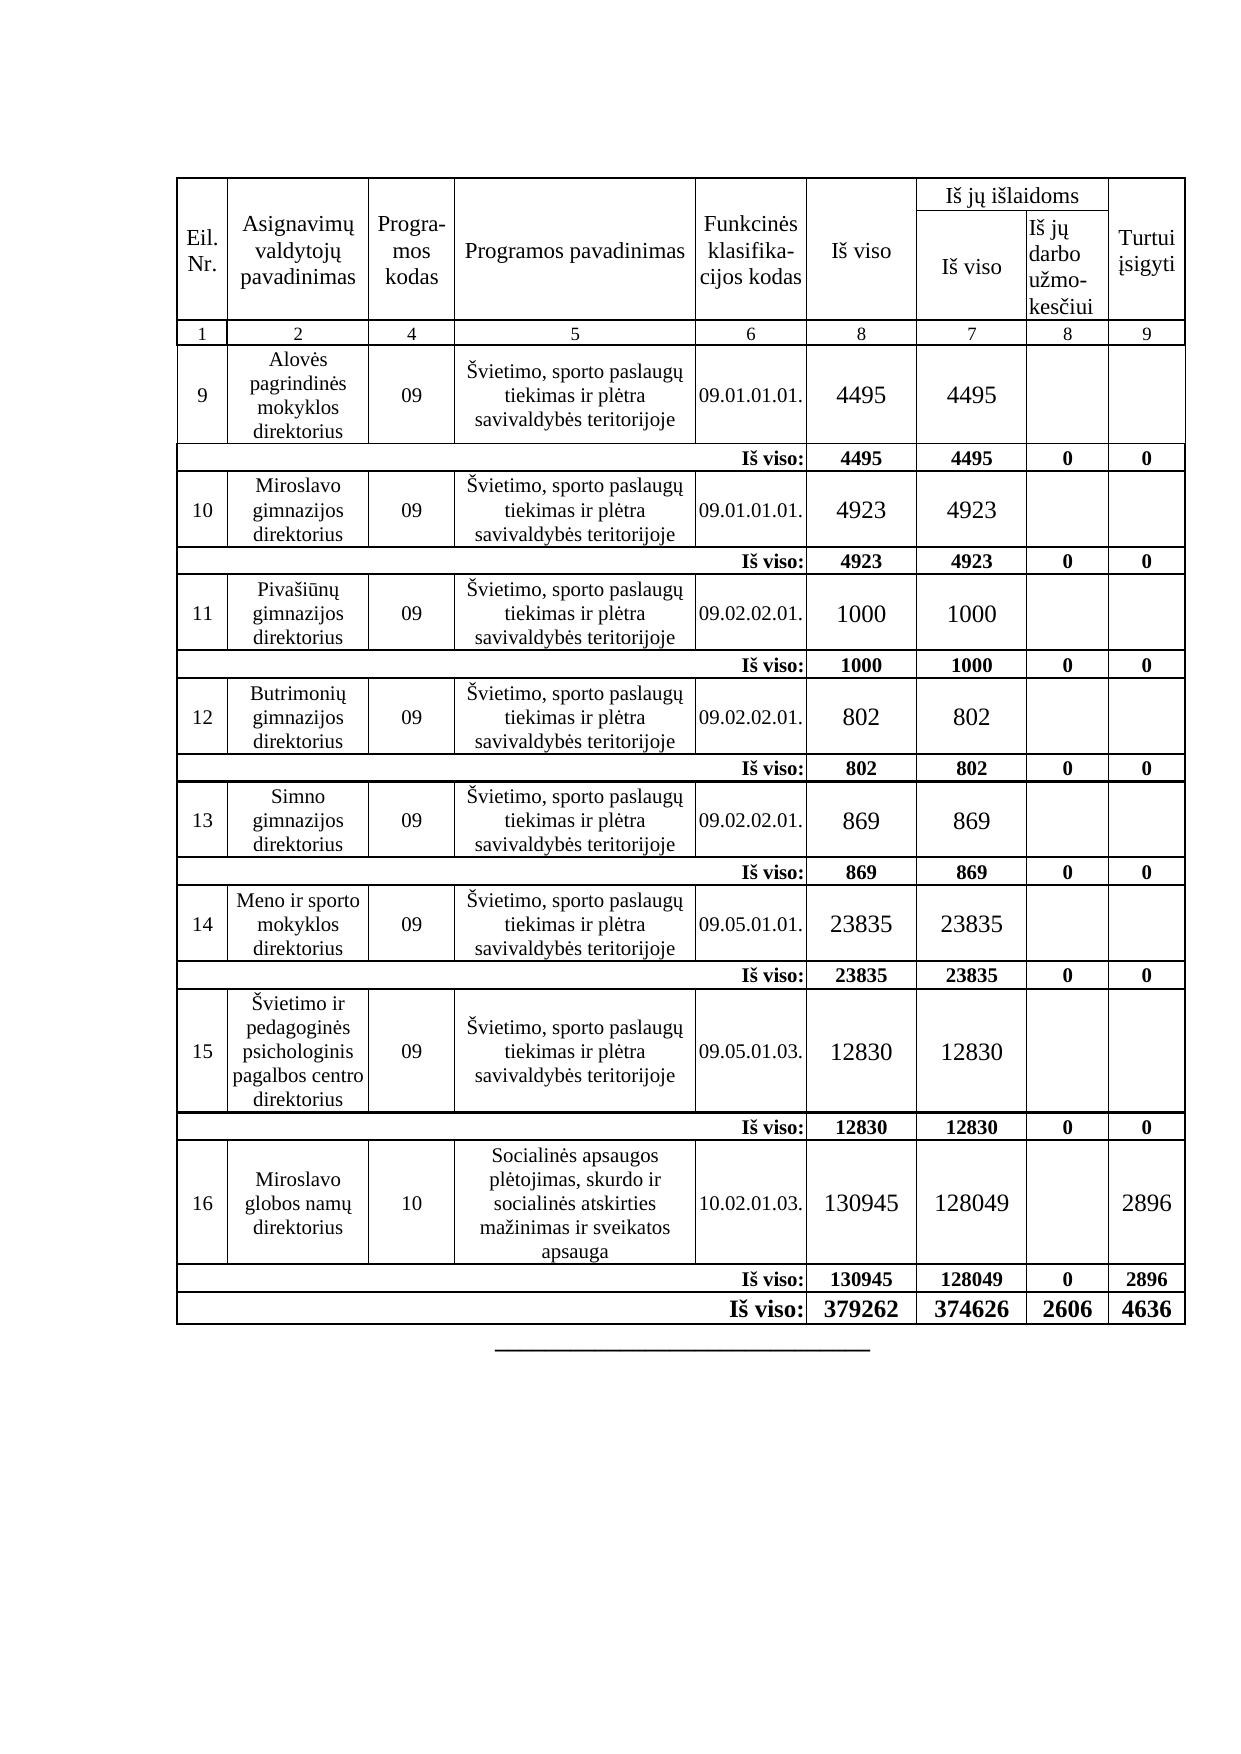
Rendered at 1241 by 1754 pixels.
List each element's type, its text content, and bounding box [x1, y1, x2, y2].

table_cell 1000 [807, 575, 916, 649]
table_cell 23835 [807, 886, 916, 960]
table_cell Iš viso: [178, 1265, 806, 1291]
table_cell 09.05.01.03. [696, 990, 806, 1111]
table_cell 11 [178, 575, 227, 649]
table_cell [1027, 575, 1108, 649]
table_cell 4495 [917, 346, 1026, 443]
table_cell 1000 [917, 575, 1026, 649]
table_cell 09.01.01.01. [696, 472, 806, 546]
table_cell 0 [1027, 548, 1108, 573]
table_cell [1027, 990, 1108, 1111]
table_cell Iš viso: [178, 858, 806, 884]
table_cell 4495 [807, 444, 916, 470]
table_cell 9 [1109, 321, 1184, 344]
table_cell [1027, 886, 1108, 960]
table_cell 374626 [917, 1293, 1026, 1323]
table_cell 0 [1109, 858, 1184, 884]
table_cell [1109, 346, 1185, 443]
table_cell 9 [178, 346, 227, 443]
table_cell 09 [369, 679, 454, 753]
table_header Programos pavadinimas [455, 179, 695, 319]
table_cell 130945 [807, 1141, 916, 1263]
table_cell Švietimo, sporto paslaugų tiekimas ir plėtra savivaldybės teritorijoje [455, 990, 695, 1111]
table_cell 0 [1027, 444, 1108, 470]
table_cell 0 [1109, 755, 1184, 780]
table_cell 7 [917, 321, 1026, 344]
table_cell 0 [1109, 1114, 1184, 1139]
table_cell 4495 [917, 444, 1026, 470]
table_header Asignavimų valdytojų pavadinimas [228, 179, 368, 319]
table_cell 802 [917, 755, 1026, 780]
table_cell Iš viso: [178, 444, 806, 470]
table_cell 0 [1027, 1114, 1108, 1139]
table_cell 0 [1109, 444, 1184, 470]
table_cell Švietimo, sporto paslaugų tiekimas ir plėtra savivaldybės teritorijoje [455, 679, 695, 753]
table_cell 15 [178, 990, 227, 1111]
table_cell 09.05.01.01. [696, 886, 806, 960]
table_cell [1027, 472, 1108, 546]
table_cell Simno gimnazijos direktorius [228, 783, 368, 856]
table_cell 09 [369, 575, 454, 649]
table_cell 09 [369, 990, 454, 1111]
table_cell 2896 [1109, 1265, 1184, 1291]
table_cell Butrimonių gimnazijos direktorius [228, 679, 368, 753]
table_cell 1000 [807, 651, 916, 677]
table_cell 4 [369, 321, 454, 344]
table_cell 5 [455, 321, 695, 344]
table_cell 09.02.02.01. [696, 783, 806, 856]
table_cell Švietimo, sporto paslaugų tiekimas ir plėtra savivaldybės teritorijoje [455, 575, 695, 649]
table_cell 6 [696, 321, 806, 344]
table_cell 09 [369, 472, 454, 546]
table_cell 10.02.01.03. [696, 1141, 806, 1263]
table_cell 802 [807, 679, 916, 753]
table_cell Iš viso: [178, 962, 806, 987]
table_cell 0 [1027, 962, 1108, 987]
table_cell Iš viso: [178, 755, 806, 780]
table_cell Švietimo, sporto paslaugų tiekimas ir plėtra savivaldybės teritorijoje [455, 783, 695, 856]
table_cell 14 [178, 886, 227, 960]
table_cell 8 [807, 321, 916, 344]
table_cell 09 [369, 886, 454, 960]
table_cell 12830 [917, 990, 1026, 1111]
table_cell Socialinės apsaugos plėtojimas, skurdo ir socialinės atskirties mažinimas ir sveikatos apsauga [455, 1141, 695, 1263]
table_header Progra-mos kodas [369, 179, 454, 319]
table_cell [1109, 990, 1184, 1111]
table_cell 0 [1109, 651, 1184, 677]
table_cell [1109, 472, 1184, 546]
table_cell 10 [369, 1141, 454, 1263]
table_cell 869 [807, 858, 916, 884]
table_cell 4923 [917, 548, 1026, 573]
table_cell 10 [178, 472, 227, 546]
table_cell 16 [178, 1141, 227, 1263]
table_cell 12 [178, 679, 227, 753]
table_cell 0 [1109, 548, 1184, 573]
table_cell 23835 [807, 962, 916, 987]
table_cell 2 [228, 321, 368, 344]
table_cell 128049 [917, 1141, 1026, 1263]
table_cell Iš viso: [178, 1293, 806, 1323]
table_header Iš jų išlaidoms [917, 179, 1108, 210]
table_cell 2896 [1109, 1141, 1184, 1263]
table_cell 869 [807, 783, 916, 856]
table_cell 12830 [807, 990, 916, 1111]
table_cell [1027, 679, 1108, 753]
table_header Turtui įsigyti [1109, 179, 1184, 319]
table_cell Iš viso: [178, 1114, 806, 1139]
table_cell 4923 [917, 472, 1026, 546]
table_cell Švietimo, sporto paslaugų tiekimas ir plėtra savivaldybės teritorijoje [455, 472, 695, 546]
table_cell Miroslavo gimnazijos direktorius [228, 472, 368, 546]
table_cell 4495 [807, 346, 916, 443]
table_cell [1109, 783, 1184, 856]
table_cell 4923 [807, 548, 916, 573]
text ______________________________ [177, 1325, 1181, 1354]
table_cell 12830 [807, 1114, 916, 1139]
table_cell 0 [1109, 962, 1184, 987]
table_cell [1109, 679, 1184, 753]
table_cell 0 [1027, 755, 1108, 780]
table_cell Švietimo, sporto paslaugų tiekimas ir plėtra savivaldybės teritorijoje [455, 886, 695, 960]
table_cell 128049 [917, 1265, 1026, 1291]
table_cell 379262 [807, 1293, 916, 1323]
table_cell Iš jų darbo užmo-kesčiui [1027, 211, 1108, 319]
table_cell Meno ir sporto mokyklos direktorius [228, 886, 368, 960]
table_cell [1027, 783, 1108, 856]
table_cell 130945 [807, 1265, 916, 1291]
table_cell Miroslavo globos namų direktorius [228, 1141, 368, 1263]
table_cell [1109, 575, 1184, 649]
table_cell 23835 [917, 962, 1026, 987]
table_header Iš viso [807, 179, 916, 319]
table_cell Iš viso [917, 211, 1026, 319]
table_cell 0 [1027, 1265, 1108, 1291]
table_cell 0 [1027, 651, 1108, 677]
table_cell 802 [917, 679, 1026, 753]
table_cell 23835 [917, 886, 1026, 960]
table_cell 09.02.02.01. [696, 679, 806, 753]
table_cell 1 [178, 321, 226, 344]
table_header Funkcinės klasifika-cijos kodas [696, 179, 806, 319]
table_cell 8 [1027, 321, 1108, 344]
table_cell 13 [178, 783, 227, 856]
table_cell 09.01.01.01. [696, 346, 806, 443]
table_cell 4923 [807, 472, 916, 546]
table_cell 12830 [917, 1114, 1026, 1139]
table_cell Iš viso: [178, 548, 806, 573]
table_cell 09.02.02.01. [696, 575, 806, 649]
table_cell 09 [369, 783, 454, 856]
table_cell 1000 [917, 651, 1026, 677]
table_header Eil. Nr. [178, 179, 227, 319]
table_cell 09 [369, 346, 454, 443]
table_cell [1109, 886, 1184, 960]
table_cell Alovės pagrindinės mokyklos direktorius [228, 346, 368, 443]
table_cell 869 [917, 858, 1026, 884]
table_cell 869 [917, 783, 1026, 856]
table_cell Iš viso: [178, 651, 806, 677]
table_cell 2606 [1027, 1293, 1108, 1323]
table_cell [1027, 1141, 1108, 1263]
table_cell Švietimo ir pedagoginės psichologinis pagalbos centro direktorius [228, 990, 368, 1111]
table_cell Švietimo, sporto paslaugų tiekimas ir plėtra savivaldybės teritorijoje [455, 346, 695, 443]
table_cell 4636 [1109, 1293, 1184, 1323]
table_cell 802 [807, 755, 916, 780]
table_cell Pivašiūnų gimnazijos direktorius [228, 575, 368, 649]
table_cell 0 [1027, 858, 1108, 884]
table_cell [1027, 346, 1108, 443]
